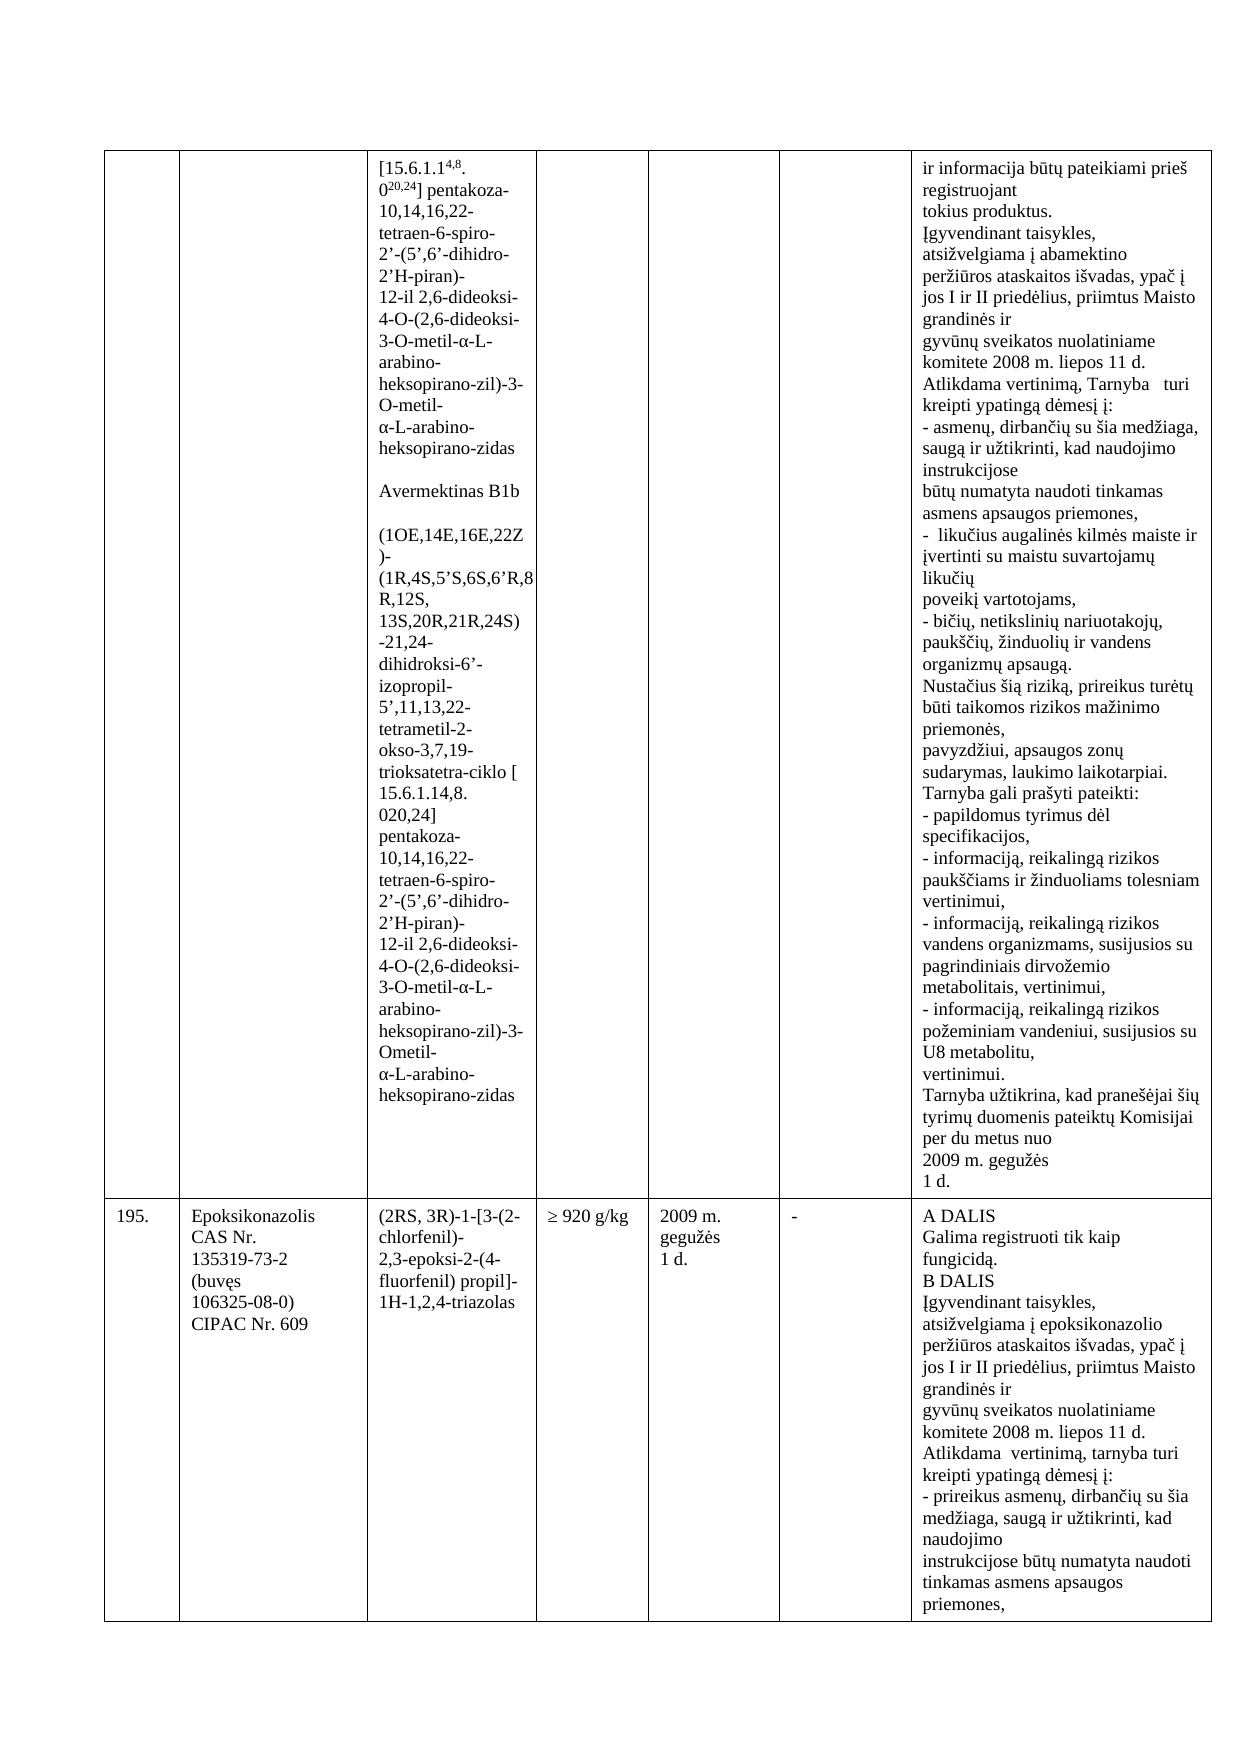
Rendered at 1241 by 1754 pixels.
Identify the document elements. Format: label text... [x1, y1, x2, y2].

table_cell Epoksikonazolis CAS Nr. 135319-73-2 (buvęs 106325-08-0) CIPAC Nr. 609 [180, 1199, 367, 1621]
table_cell (2RS, 3R)-1-[3-(2-chlorfenil)- 2,3-epoksi-2-(4-fluorfenil) propil]- 1H-1,2,4-triazolas [368, 1199, 536, 1621]
table_cell [15.6.1.14,8. 020,24] pentakoza- 10,14,16,22-tetraen-6-spiro- 2’-(5’,6’-dihidro-2’H-piran)- 12-il 2,6-dideoksi-4-O-(2,6-dideoksi- 3-O-metil-α-L-arabino- heksopirano-zil)-3-O-metil- α-L-arabino-heksopirano-zidas Avermektinas B1b (1OE,14E,16E,22Z)- (1R,4S,5’S,6S,6’R,8R,12S, 13S,20R,21R,24S)-21,24- dihidroksi-6’- izopropil- 5’,11,13,22-tetrametil-2- okso-3,7,19-trioksatetra-ciklo [ 15.6.1.14,8. 020,24] pentakoza- 10,14,16,22-tetraen-6-spiro- 2’-(5’,6’-dihidro-2’H-piran)- 12-il 2,6-dideoksi-4-O-(2,6-dideoksi- 3-O-metil-α-L-arabino- heksopirano-zil)-3-Ometil- α-L-arabino-heksopirano-zidas [368, 151, 536, 1198]
table_cell 2009 m. gegužės 1 d. [649, 1199, 779, 1621]
table_cell [649, 151, 779, 1198]
table_cell [537, 151, 648, 1198]
table_cell [180, 151, 367, 1198]
table_cell [780, 151, 911, 1198]
table_cell ≥ 920 g/kg [537, 1199, 648, 1621]
table_cell - [780, 1199, 911, 1621]
table_cell 195. [105, 1199, 179, 1621]
table_cell ir informacija būtų pateikiami prieš registruojant tokius produktus. Įgyvendinant taisykles, atsižvelgiama į abamektino peržiūros ataskaitos išvadas, ypač į jos I ir II priedėlius, priimtus Maisto grandinės ir gyvūnų sveikatos nuolatiniame komitete 2008 m. liepos 11 d. Atlikdama vertinimą, Tarnyba turi kreipti ypatingą dėmesį į: - asmenų, dirbančių su šia medžiaga, saugą ir užtikrinti, kad naudojimo instrukcijose būtų numatyta naudoti tinkamas asmens apsaugos priemones, - likučius augalinės kilmės maiste ir įvertinti su maistu suvartojamų likučių poveikį vartotojams, - bičių, netikslinių nariuotakojų, paukščių, žinduolių ir vandens organizmų apsaugą. Nustačius šią riziką, prireikus turėtų būti taikomos rizikos mažinimo priemonės, pavyzdžiui, apsaugos zonų sudarymas, laukimo laikotarpiai. Tarnyba gali prašyti pateikti: - papildomus tyrimus dėl specifikacijos, - informaciją, reikalingą rizikos paukščiams ir žinduoliams tolesniam vertinimui, - informaciją, reikalingą rizikos vandens organizmams, susijusios su pagrindiniais dirvožemio metabolitais, vertinimui, - informaciją, reikalingą rizikos požeminiam vandeniui, susijusios su U8 metabolitu, vertinimui. Tarnyba užtikrina, kad pranešėjai šių tyrimų duomenis pateiktų Komisijai per du metus nuo 2009 m. gegužės 1 d. [912, 151, 1211, 1198]
table_cell A DALIS Galima registruoti tik kaip fungicidą. B DALIS Įgyvendinant taisykles, atsižvelgiama į epoksikonazolio peržiūros ataskaitos išvadas, ypač į jos I ir II priedėlius, priimtus Maisto grandinės ir gyvūnų sveikatos nuolatiniame komitete 2008 m. liepos 11 d. Atlikdama vertinimą, tarnyba turi kreipti ypatingą dėmesį į: - prireikus asmenų, dirbančių su šia medžiaga, saugą ir užtikrinti, kad naudojimo instrukcijose būtų numatyta naudoti tinkamas asmens apsaugos priemones, [912, 1199, 1211, 1621]
table_cell [105, 151, 179, 1198]
